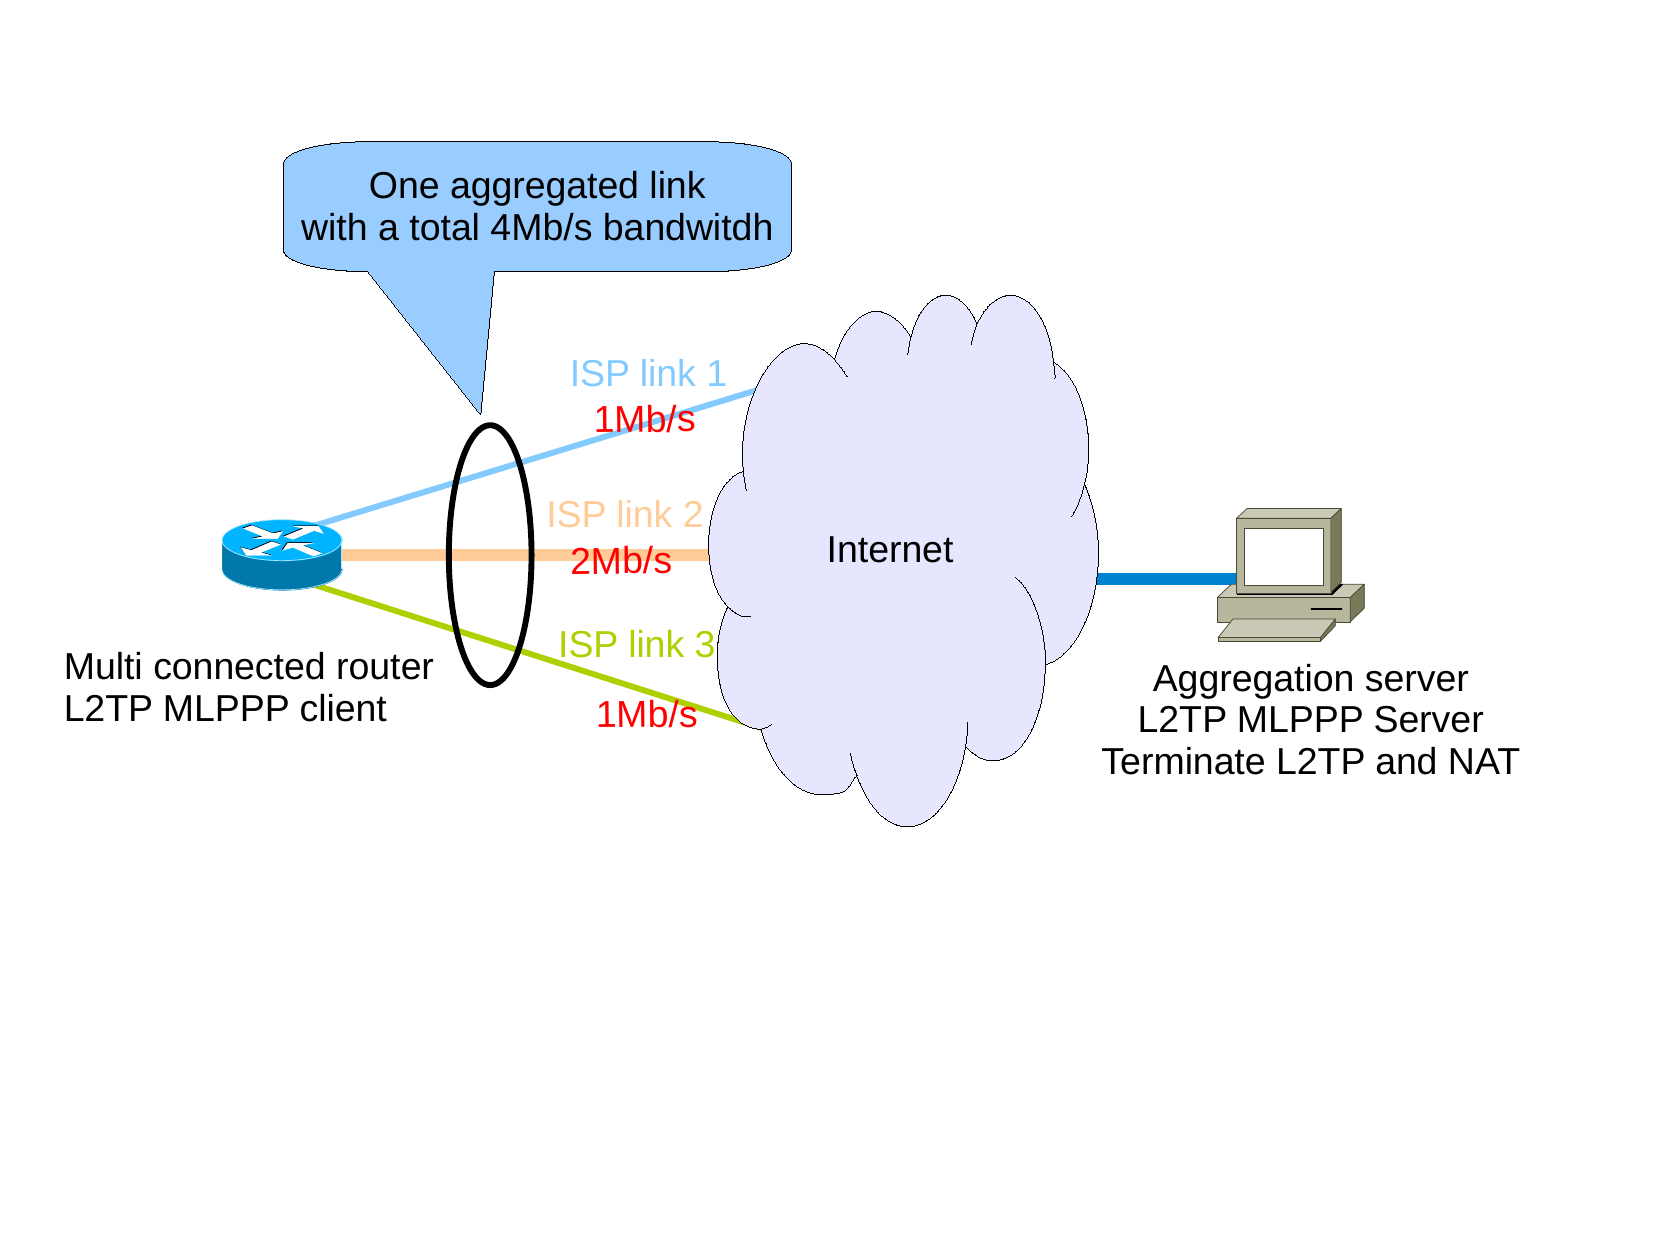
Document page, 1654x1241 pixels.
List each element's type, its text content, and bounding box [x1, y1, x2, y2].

picture [1216, 507, 1366, 643]
picture [222, 519, 343, 568]
picture [287, 527, 321, 539]
text_box 1Mb/s [578, 402, 719, 449]
picture [245, 526, 281, 538]
text_box Multi connected router L2TP MLPPP client [48, 637, 449, 737]
picture [222, 571, 343, 591]
text_box Internet [708, 295, 1099, 827]
text_box One aggregated link with a total 4Mb/s bandwitdh [283, 141, 792, 415]
picture [243, 542, 278, 556]
text_box ISP link 2 [531, 486, 727, 544]
picture [284, 543, 319, 555]
text_box ISP link 3 [543, 616, 745, 674]
text_box Aggregation server L2TP MLPPP Server Terminate L2TP and NAT [1086, 649, 1537, 791]
text_box ISP link 1 [555, 344, 745, 402]
text_box 2Mb/s [555, 544, 695, 591]
text_box 1Mb/s [580, 685, 721, 744]
